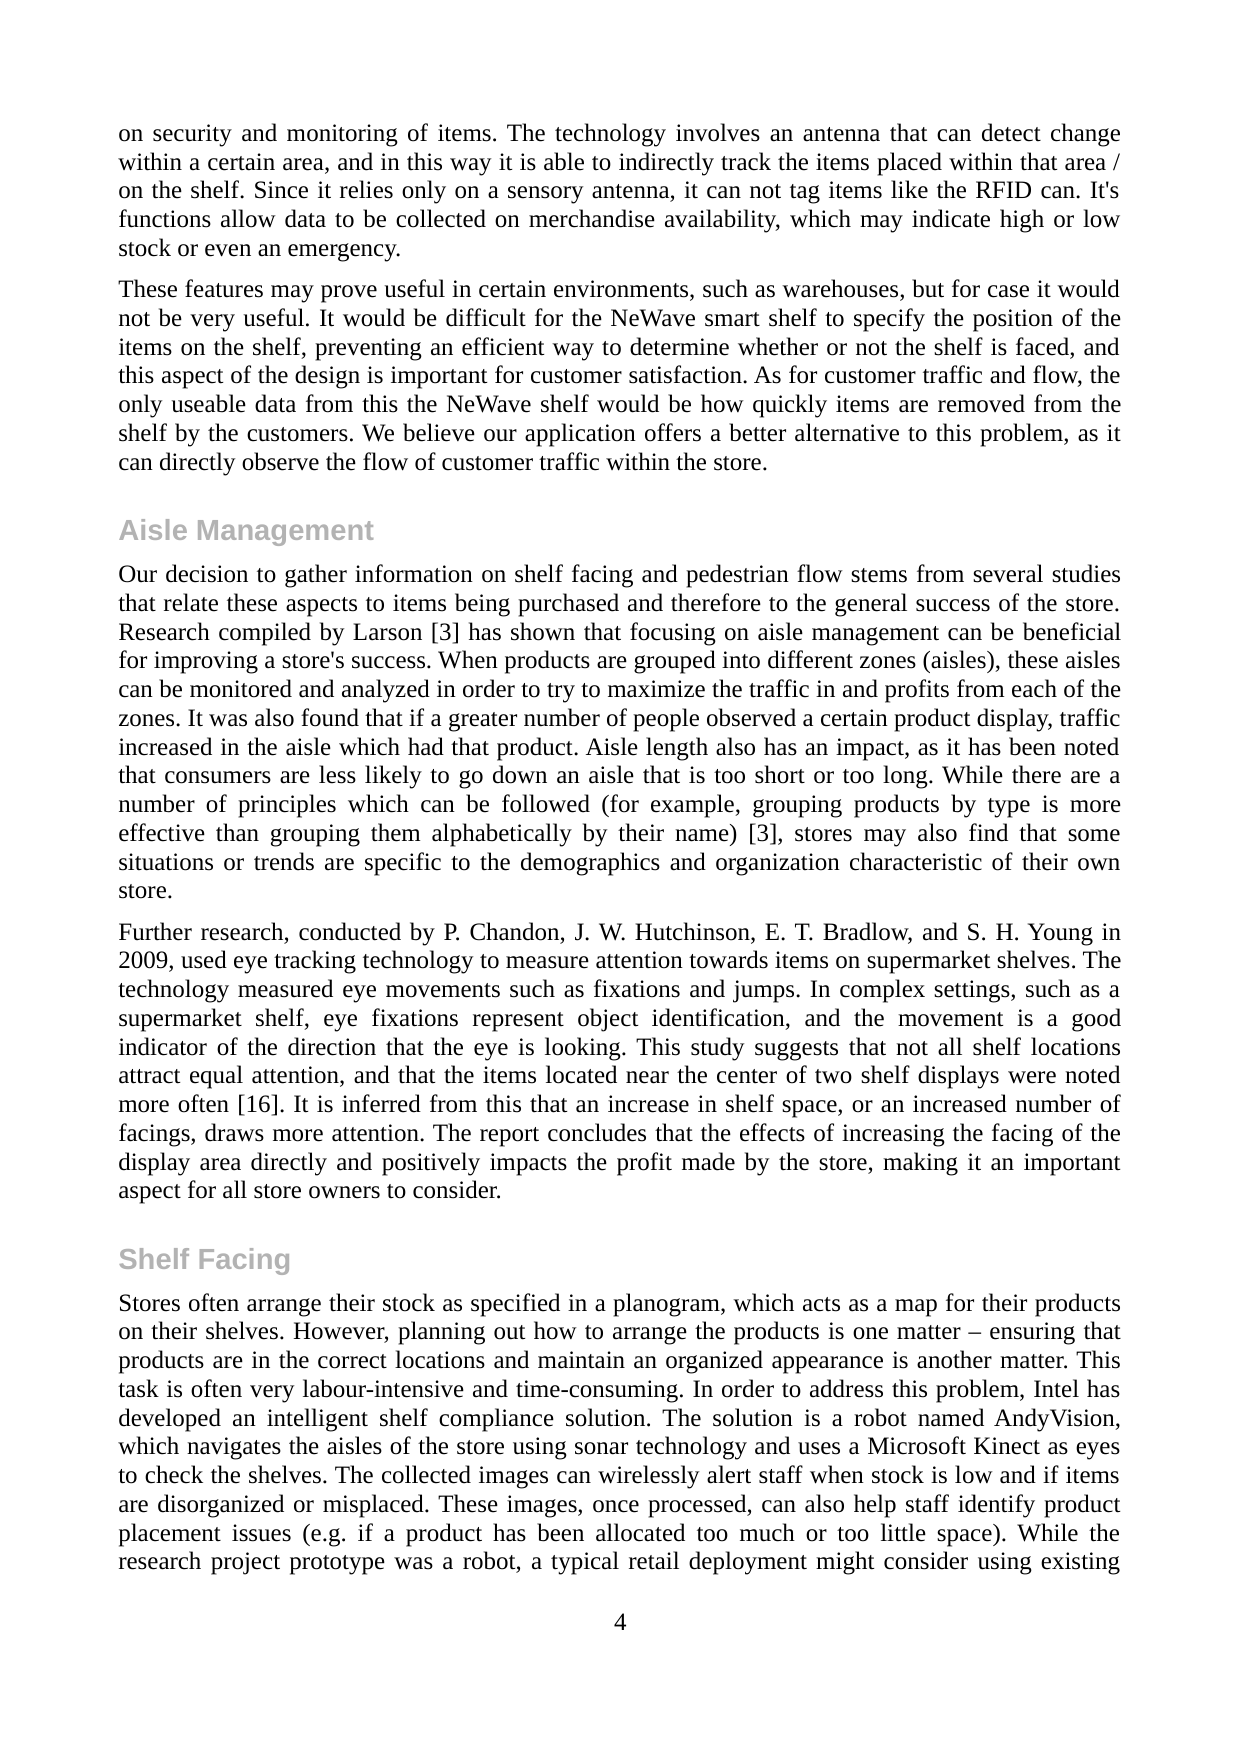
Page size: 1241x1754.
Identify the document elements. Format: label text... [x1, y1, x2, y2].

text Further research, conducted by P. Chandon, J. W. Hutchinson, E. T. Bradlow, and S. H. Young in 2009, used eye tracking technology to measure attention towards items on supermarket shelves. The technology measured eye movements such as fixations and jumps. In complex settings, such as a supermarket shelf, eye fixations represent object identification, and the movement is a good indicator of the direction that the eye is looking. This study suggests that not all shelf locations attract equal attention, and that the items located near the center of two shelf displays were noted more often [16]. It is inferred from this that an increase in shelf space, or an increased number of facings, draws more attention. The report concludes that the effects of increasing the facing of the display area directly and positively impacts the profit made by the store, making it an important aspect for all store owners to consider. [118, 917, 1122, 1204]
text Our decision to gather information on shelf facing and pedestrian flow stems from several studies that relate these aspects to items being purchased and therefore to the general success of the store. Research compiled by Larson [3] has shown that focusing on aisle management can be beneficial for improving a store's success. When products are grouped into different zones (aisles), these aisles can be monitored and analyzed in order to try to maximize the traffic in and profits from each of the zones. It was also found that if a greater number of people observed a certain product display, traffic increased in the aisle which had that product. Aisle length also has an impact, as it has been noted that consumers are less likely to go down an aisle that is too short or too long. While there are a number of principles which can be followed (for example, grouping products by type is more effective than grouping them alphabetically by their name) [3], stores may also find that some situations or trends are specific to the demographics and organization characteristic of their own store. [118, 559, 1122, 904]
subtitle Aisle Management [118, 513, 1122, 547]
subtitle Shelf Facing [118, 1242, 1122, 1275]
text Stores often arrange their stock as specified in a planogram, which acts as a map for their products on their shelves. However, planning out how to arrange the products is one matter – ensuring that products are in the correct locations and maintain an organized appearance is another matter. This task is often very labour-intensive and time-consuming. In order to address this problem, Intel has developed an intelligent shelf compliance solution. The solution is a robot named AndyVision, which navigates the aisles of the store using sonar technology and uses a Microsoft Kinect as eyes to check the shelves. The collected images can wirelessly alert staff when stock is low and if items are disorganized or misplaced. These images, once processed, can also help staff identify product placement issues (e.g. if a product has been allocated too much or too little space). While the research project prototype was a robot, a typical retail deployment might consider using existing [118, 1288, 1122, 1575]
text on security and monitoring of items. The technology involves an antenna that can detect change within a certain area, and in this way it is able to indirectly track the items placed within that area / on the shelf. Since it relies only on a sensory antenna, it can not tag items like the RFID can. It's functions allow data to be collected on merchandise availability, which may indicate high or low stock or even an emergency. [118, 118, 1122, 262]
text These features may prove useful in certain environments, such as warehouses, but for case it would not be very useful. It would be difficult for the NeWave smart shelf to specify the position of the items on the shelf, preventing an efficient way to determine whether or not the shelf is faced, and this aspect of the design is important for customer satisfaction. As for customer traffic and flow, the only useable data from this the NeWave shelf would be how quickly items are removed from the shelf by the customers. We believe our application offers a better alternative to this problem, as it can directly observe the flow of customer traffic within the store. [118, 274, 1122, 476]
